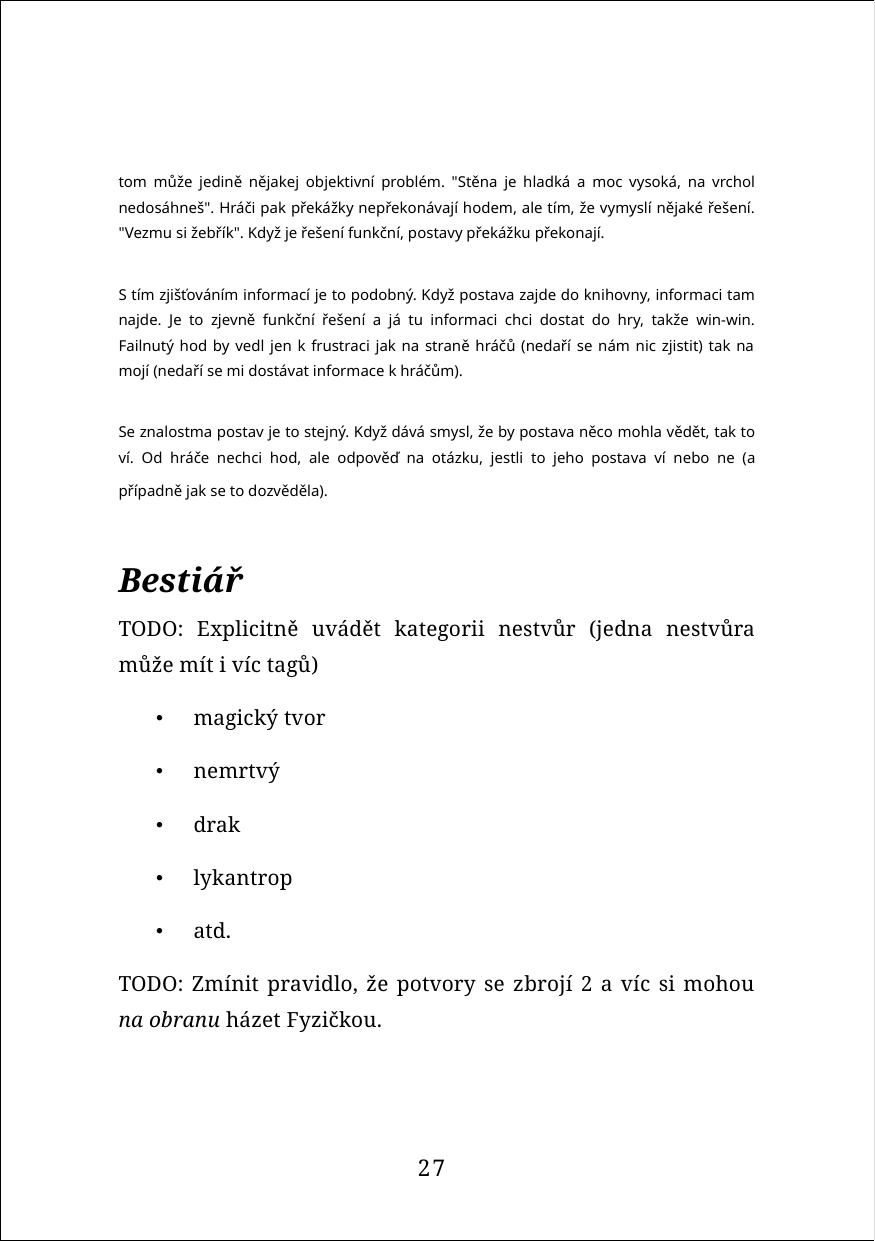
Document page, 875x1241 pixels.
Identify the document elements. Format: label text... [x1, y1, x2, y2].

subtitle Bestiář [118, 557, 756, 603]
list nemrtvý [156, 756, 756, 785]
list magický tvor [156, 703, 756, 732]
list lykantrop [156, 863, 756, 891]
text tom může jedině nějakej objektivní problém. "Stěna je hladká a moc vysoká, na vrchol nedosáhneš". Hráči pak překážky nepřekonávají hodem, ale tím, že vymyslí nějaké řešení. "Vezmu si žebřík". Když je řešení funkční, postavy překážku překonají. S tím zjišťováním informací je to podobný. Když postava zajde do knihovny, informaci tam najde. Je to zjevně funkční řešení a já tu informaci chci dostat do hry, takže win-win. Failnutý hod by vedl jen k frustraci jak na straně hráčů (nedaří se nám nic zjistit) tak na mojí (nedaří se mi dostávat informace k hráčům). Se znalostma postav je to stejný. Když dává smysl, že by postava něco mohla vědět, tak to ví. Od hráče nechci hod, ale odpověď na otázku, jestli to jeho postava ví nebo ne (a případně jak se to dozvěděla). [118, 172, 756, 503]
text TODO: Zmínit pravidlo, že potvory se zbrojí 2 a víc si mohou na obranu házet Fyzičkou. [118, 969, 756, 1033]
text TODO: Explicitně uvádět kategorii nestvůr (jedna nestvůra může mít i víc tagů) [118, 614, 756, 678]
list atd. [156, 916, 756, 944]
list drak [156, 810, 756, 838]
